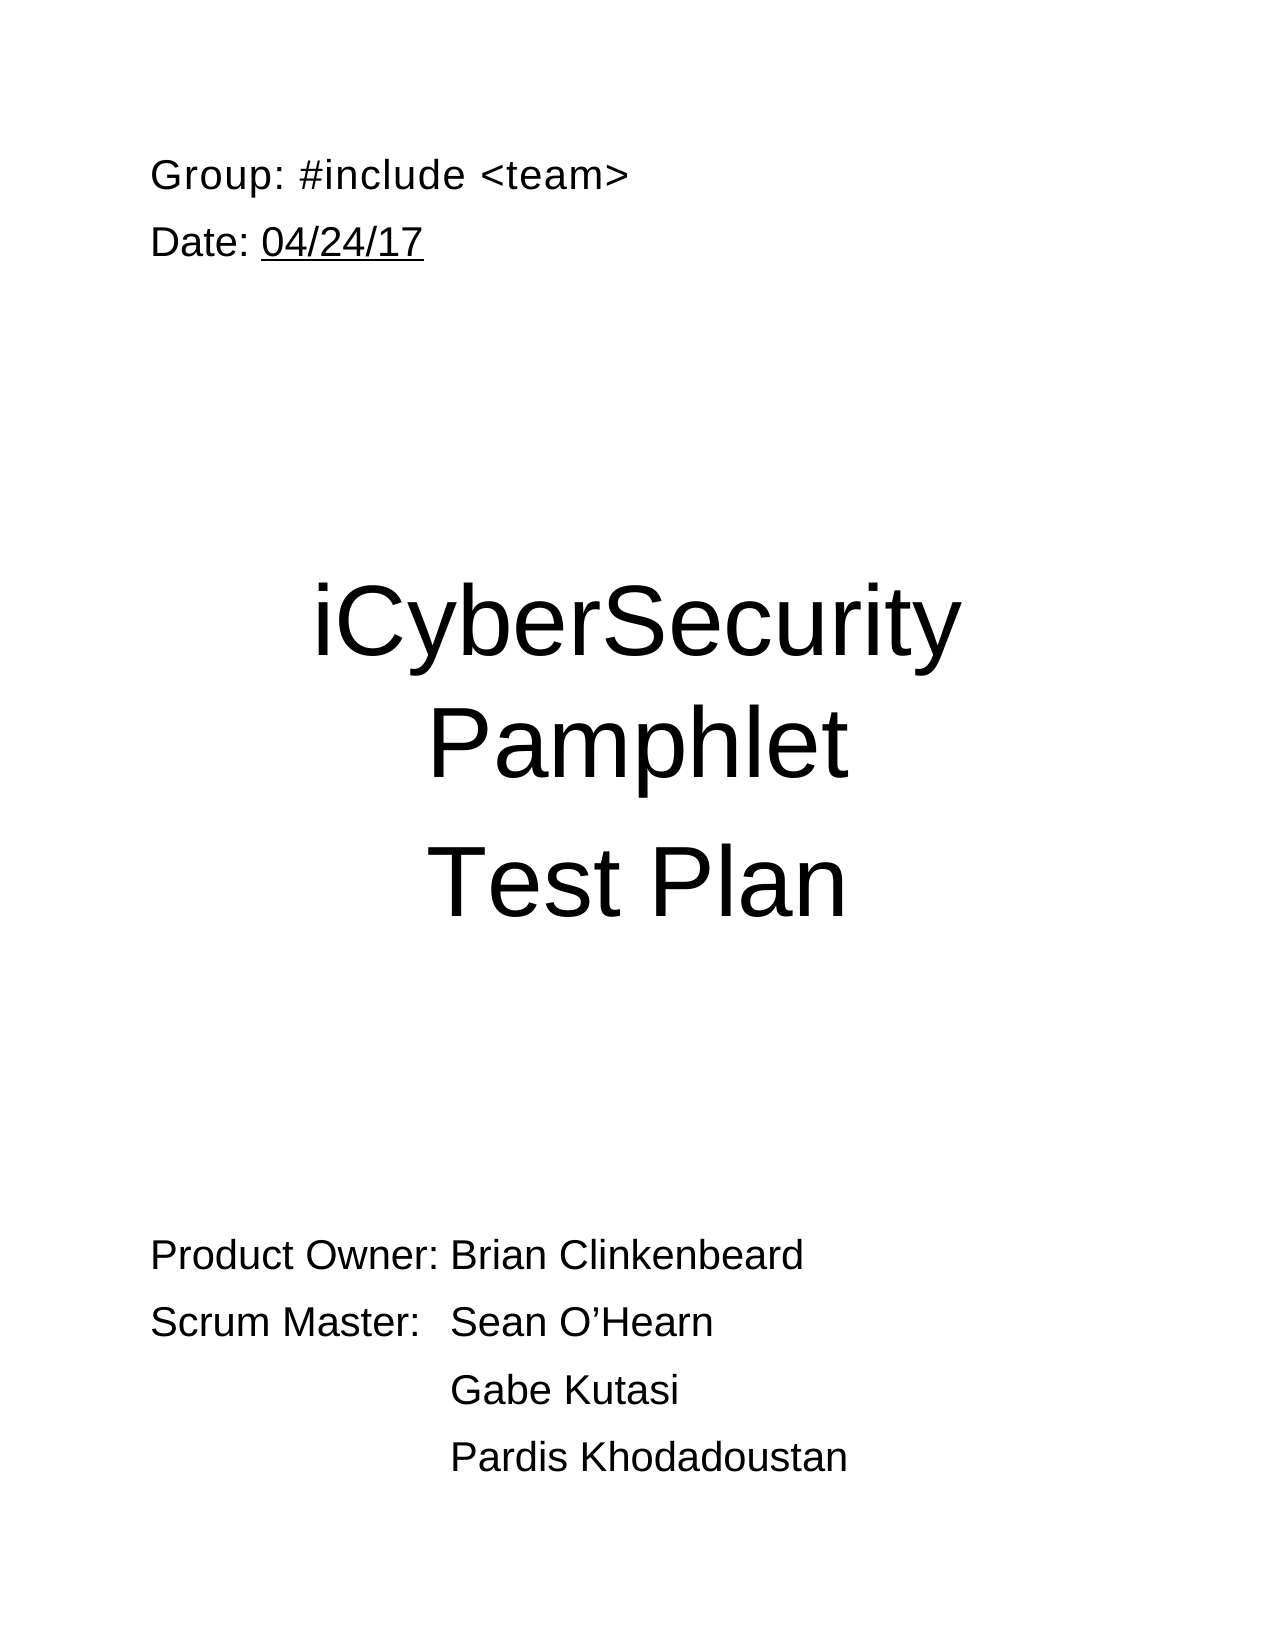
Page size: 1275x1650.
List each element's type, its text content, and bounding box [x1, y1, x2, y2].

text Gabe Kutasi [375, 1365, 1125, 1413]
text Pardis Khodadoustan [375, 1433, 1125, 1481]
text Date: 04/24/17 [150, 217, 1125, 265]
text Test Plan [150, 822, 1125, 937]
text Product Owner: Brian Clinkenbeard [150, 1230, 1125, 1278]
text iCyberSecurity Pamphlet [150, 562, 1125, 799]
text Scrum Master: Sean O’Hearn [150, 1298, 1125, 1346]
subtitle Group: #include <team> [150, 150, 1125, 198]
